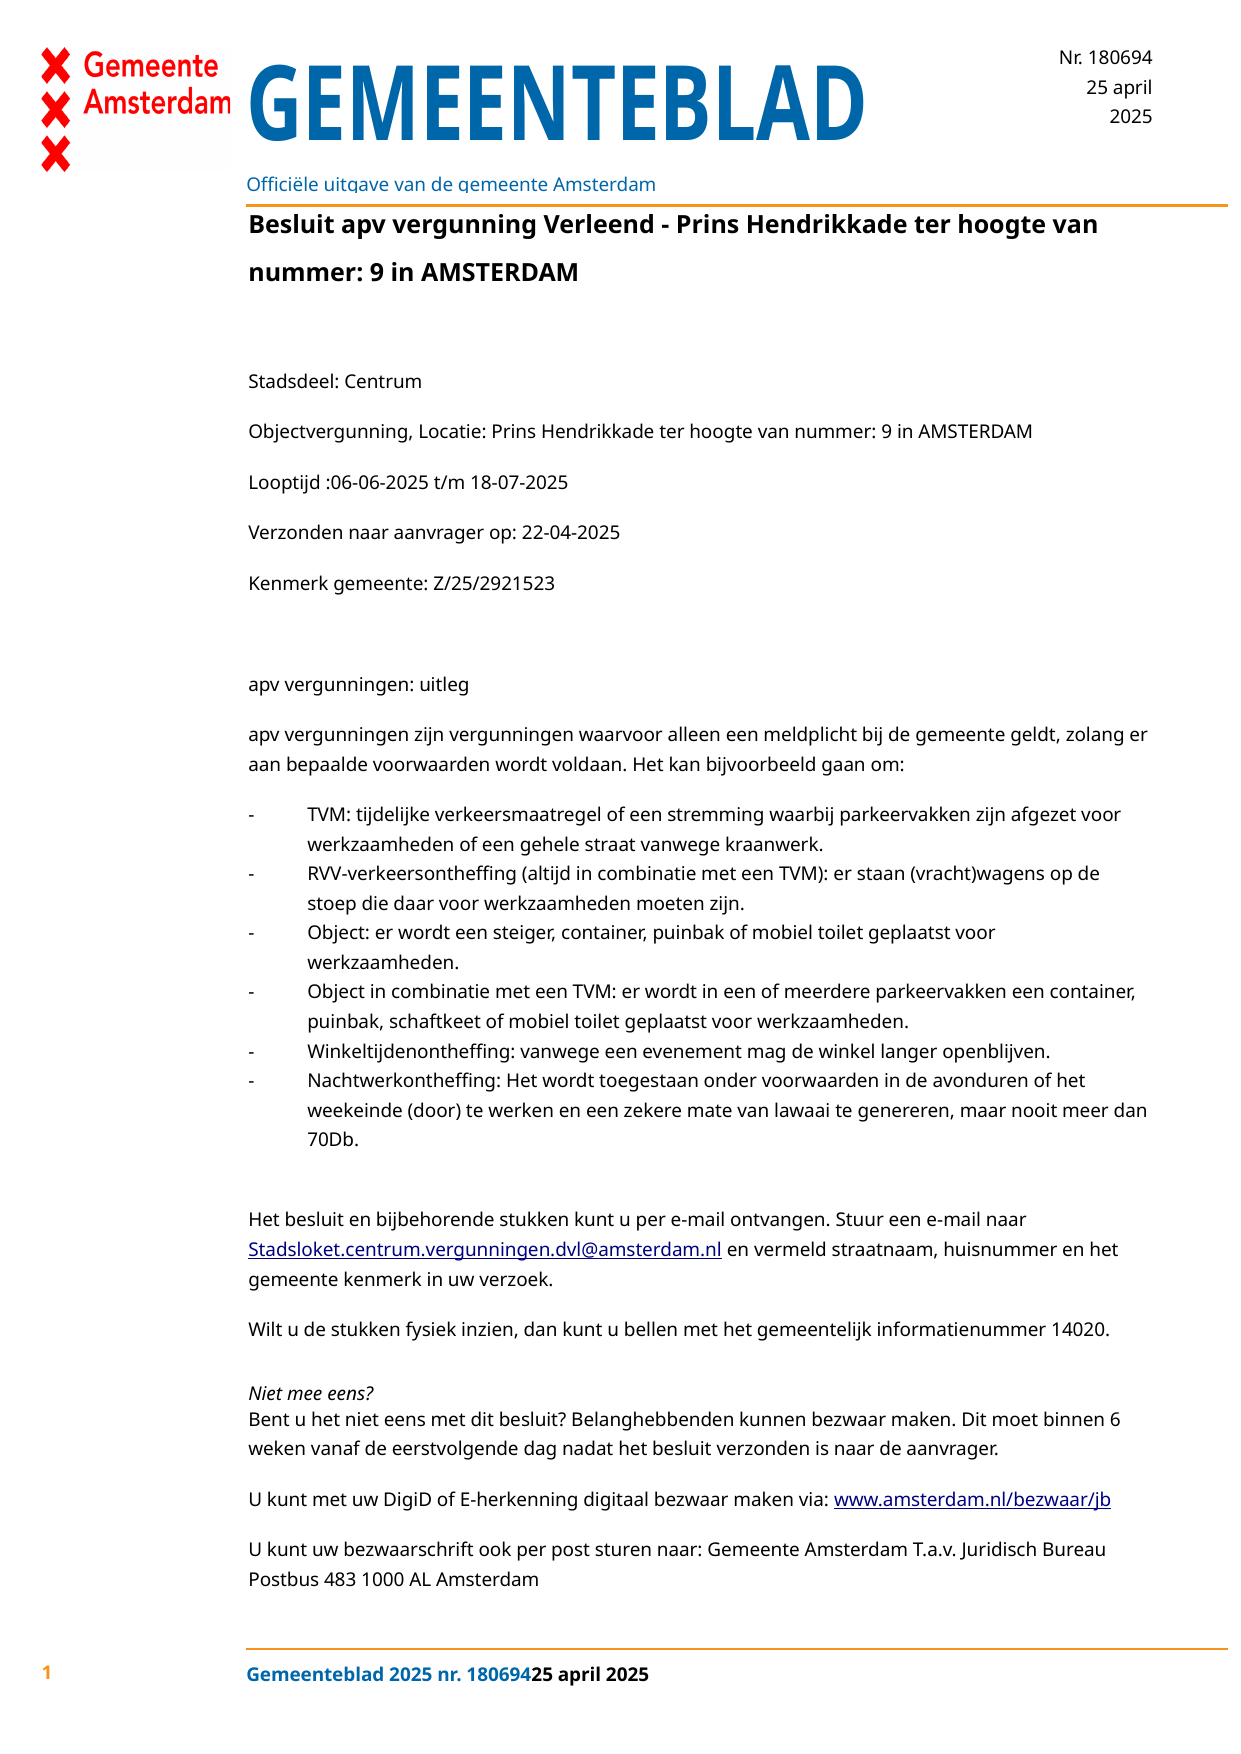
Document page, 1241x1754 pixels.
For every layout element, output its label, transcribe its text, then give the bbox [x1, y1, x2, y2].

list Object: er wordt een steiger, container, puinbak of mobiel toilet geplaatst voor werkzaamheden. [248, 919, 1152, 975]
text Het besluit en bijbehorende stukken kunt u per e-mail ontvangen. Stuur een e-mail naar Stadsloket.centrum.vergunningen.dvl@amsterdam.nl en vermeld straatnaam, huisnummer en het gemeente kenmerk in uw verzoek. [248, 1207, 1152, 1292]
text Niet mee eens? [248, 1380, 1152, 1406]
list RVV-verkeersontheffing (altijd in combinatie met een TVM): er staan (vracht)wagens op de stoep die daar voor werkzaamheden moeten zijn. [248, 860, 1152, 916]
text Besluit apv vergunning Verleend - Prins Hendrikkade ter hoogte van nummer: 9 in AMSTERDAM [248, 207, 1152, 288]
text apv vergunningen: uitleg [248, 671, 1152, 697]
text Kenmerk gemeente: Z/25/2921523 [248, 570, 1152, 596]
list Winkeltijdenontheffing: vanwege een evenement mag de winkel langer openblijven. [248, 1038, 1152, 1064]
text Wilt u de stukken fysiek inzien, dan kunt u bellen met het gemeentelijk informatienummer 14020. [248, 1316, 1152, 1342]
text Bent u het niet eens met dit besluit? Belanghebbenden kunnen bezwaar maken. Dit moet binnen 6 weken vanaf de eerstvolgende dag nadat het besluit verzonden is naar de aanvrager. [248, 1406, 1152, 1461]
text Stadsdeel: Centrum [248, 368, 1152, 394]
text Verzonden naar aanvrager op: 22-04-2025 [248, 519, 1152, 545]
list TVM: tijdelijke verkeersmaatregel of een stremming waarbij parkeervakken zijn afgezet voor werkzaamheden of een gehele straat vanwege kraanwerk. [248, 801, 1152, 857]
text U kunt met uw DigiD of E-herkenning digitaal bezwaar maken via: www.amsterdam.nl/bezwaar/jb [248, 1486, 1152, 1512]
text Objectvergunning, Locatie: Prins Hendrikkade ter hoogte van nummer: 9 in AMSTERDAM [248, 419, 1152, 444]
text Looptijd :06-06-2025 t/m 18-07-2025 [248, 469, 1152, 495]
text U kunt uw bezwaarschrift ook per post sturen naar: Gemeente Amsterdam T.a.v. Juridisch Bureau Postbus 483 1000 AL Amsterdam [248, 1536, 1152, 1592]
list Nachtwerkontheffing: Het wordt toegestaan onder voorwaarden in de avonduren of het weekeinde (door) te werken en een zekere mate van lawaai te genereren, maar nooit meer dan 70Db. [248, 1067, 1152, 1152]
picture [41, 47, 231, 172]
list Object in combinatie met een TVM: er wordt in een of meerdere parkeervakken een container, puinbak, schaftkeet of mobiel toilet geplaatst voor werkzaamheden. [248, 979, 1152, 1034]
text apv vergunningen zijn vergunningen waarvoor alleen een meldplicht bij de gemeente geldt, zolang er aan bepaalde voorwaarden wordt voldaan. Het kan bijvoorbeeld gaan om: [248, 721, 1152, 777]
